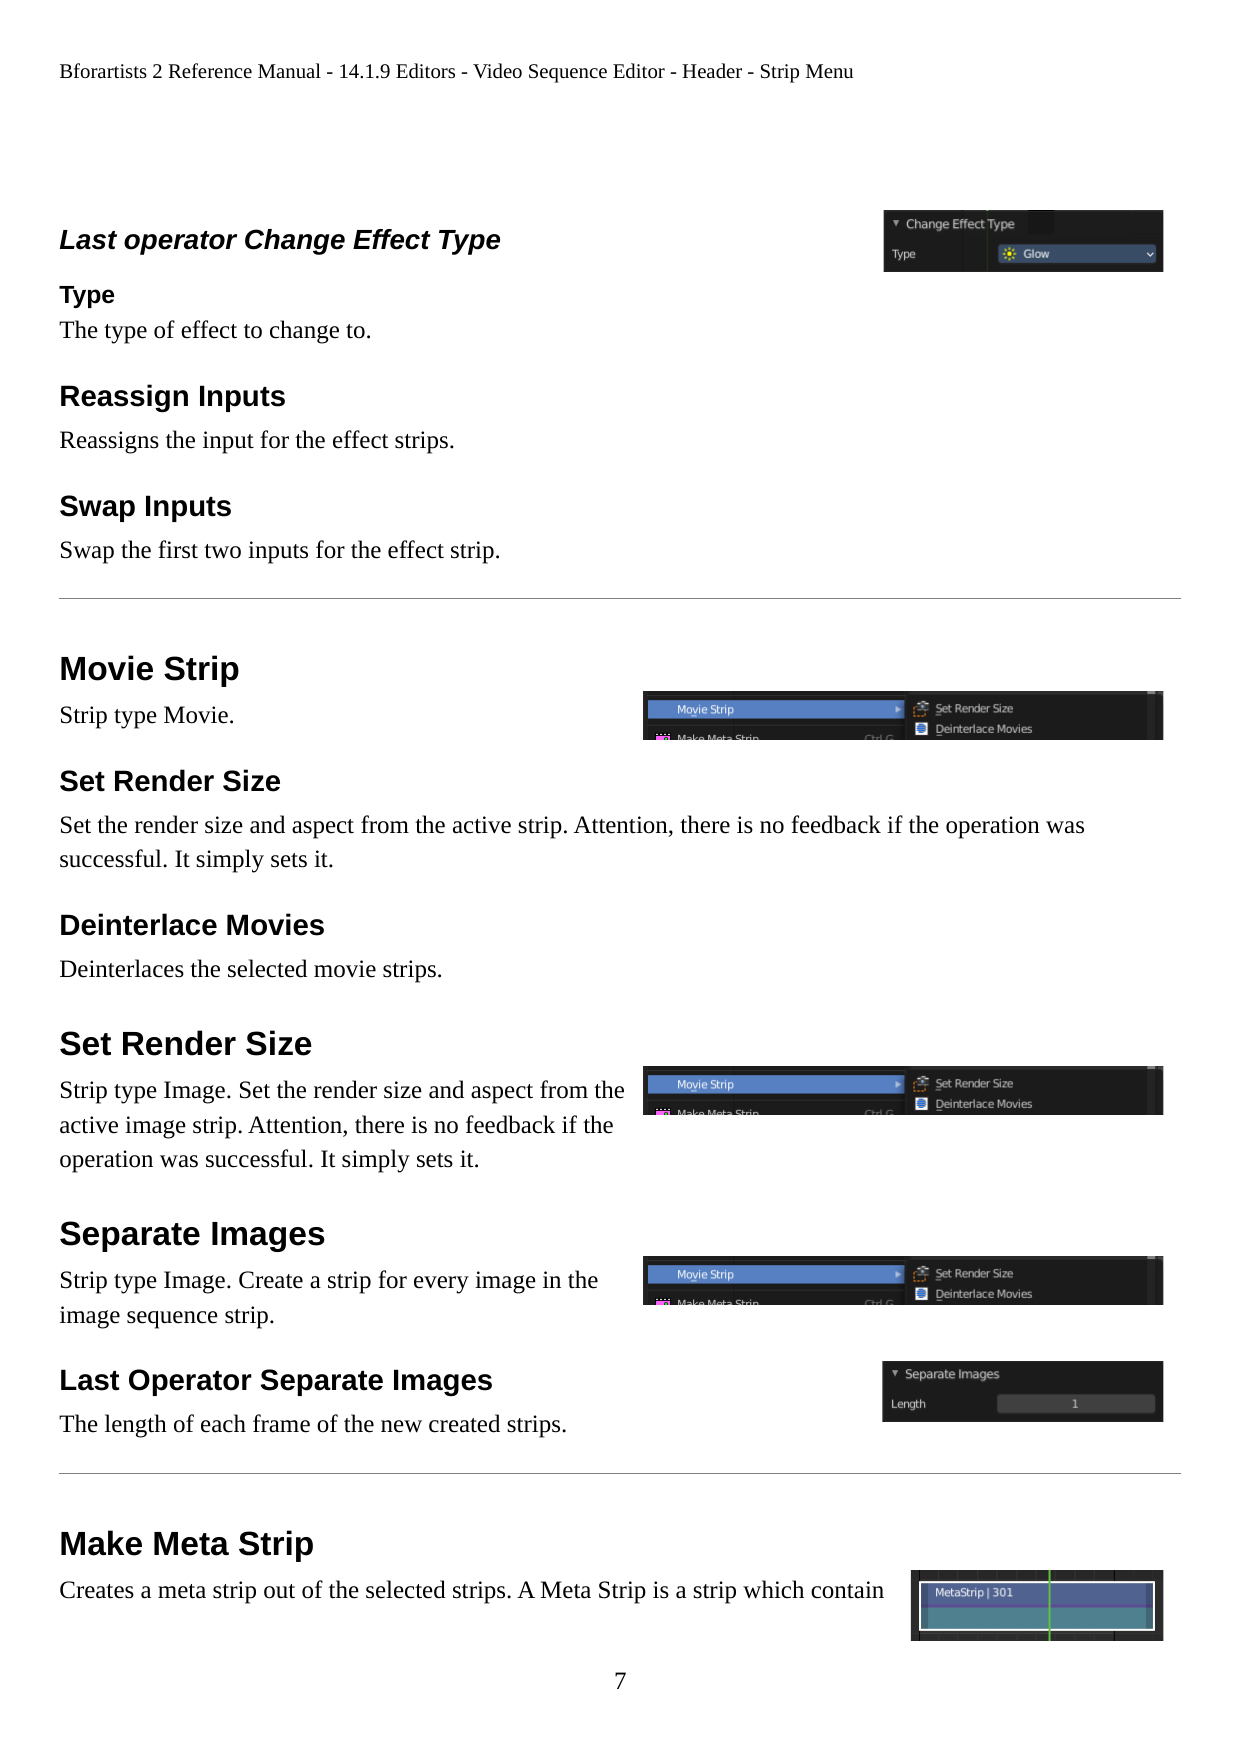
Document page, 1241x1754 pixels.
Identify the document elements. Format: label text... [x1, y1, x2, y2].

text The type of effect to change to. [59, 315, 1181, 344]
subtitle Reassign Inputs [59, 378, 1181, 412]
subtitle Last Operator Separate Images [59, 1363, 882, 1397]
picture [883, 210, 1164, 272]
text Swap the first two inputs for the effect strip. [59, 535, 1181, 563]
subtitle Type [59, 280, 1181, 309]
text Deinterlaces the selected movie strips. [59, 954, 1181, 983]
text Strip type Image. Set the render size and aspect from the active image strip. Attention, there is no feedback if the operation was successful. It simply sets it. [59, 1075, 1181, 1173]
picture [910, 1570, 1164, 1641]
subtitle Deinterlace Movies [59, 908, 1181, 942]
subtitle Swap Inputs [59, 488, 1181, 522]
subtitle Separate Images [59, 1214, 1181, 1253]
text Set the render size and aspect from the active strip. Attention, there is no feedback if the operation was successful. It simply sets it. [59, 810, 1181, 873]
text Strip type Movie. [59, 700, 643, 729]
subtitle Make Meta Strip [59, 1524, 1181, 1562]
subtitle Last operator Change Effect Type [59, 223, 883, 255]
subtitle Set Render Size [59, 1024, 1181, 1063]
picture [643, 1256, 1164, 1305]
text Reassigns the input for the effect strips. [59, 425, 1181, 453]
text The length of each frame of the new created strips. [59, 1409, 1181, 1438]
subtitle Set Render Size [59, 763, 1181, 797]
picture [882, 1361, 1164, 1422]
text [1164, 700, 1181, 729]
subtitle Movie Strip [59, 649, 1181, 687]
picture [643, 1066, 1164, 1115]
text Strip type Image. Create a strip for every image in the image sequence strip. [59, 1265, 1181, 1328]
text Creates a meta strip out of the selected strips. A Meta Strip is a strip which contain [59, 1575, 910, 1603]
picture [643, 691, 1164, 740]
